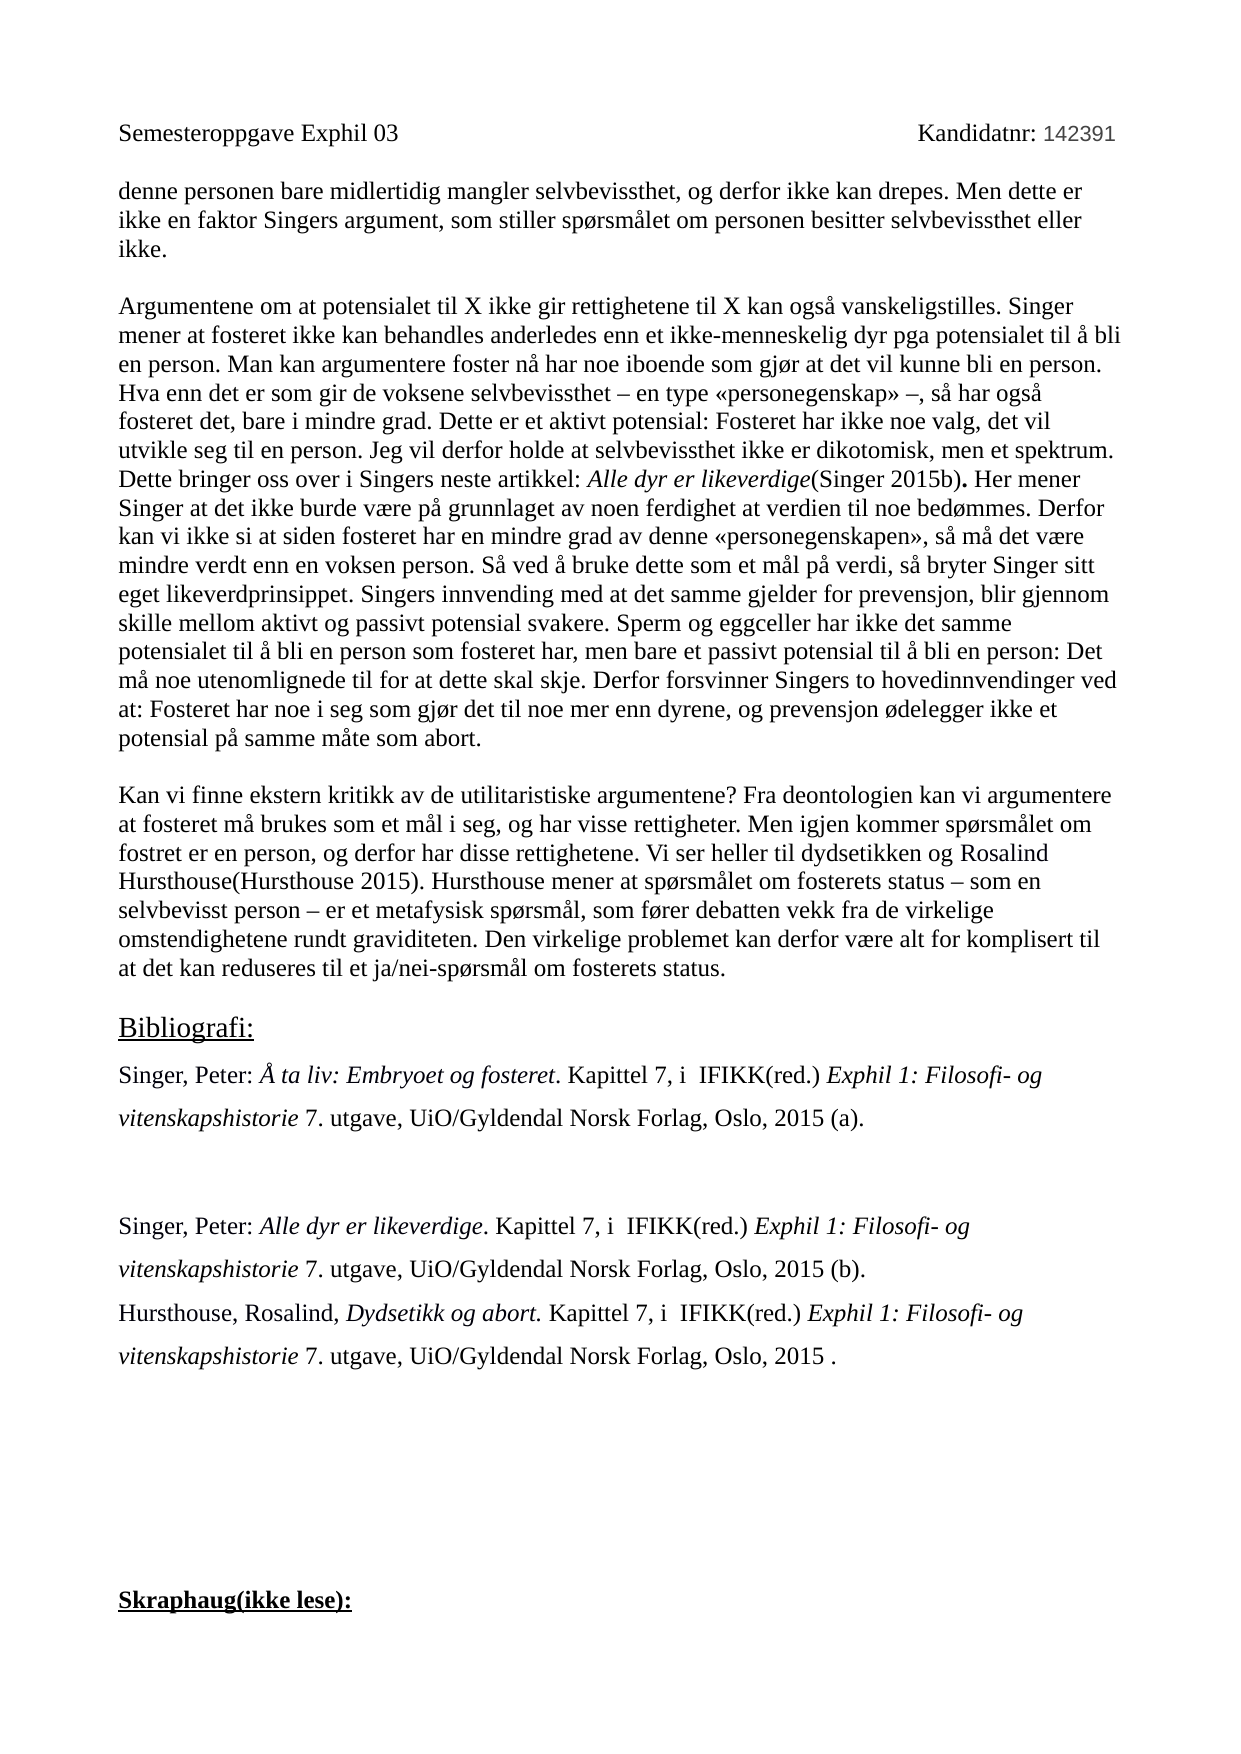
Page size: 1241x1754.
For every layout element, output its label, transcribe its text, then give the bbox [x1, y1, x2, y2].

text denne personen bare midlertidig mangler selvbevissthet, og derfor ikke kan drepes. Men dette er ikke en faktor Singers argument, som stiller spørsmålet om personen besitter selvbevissthet eller ikke. [118, 176, 1122, 263]
text Skraphaug(ikke lese): [118, 1585, 1122, 1614]
text Hursthouse, Rosalind, Dydsetikk og abort. Kapittel 7, i IFIKK(red.) Exphil 1: Filosofi- og vitenskapshistorie 7. utgave, UiO/Gyldendal Norsk Forlag, Oslo, 2015 . [118, 1298, 1122, 1369]
text Singer, Peter: Å ta liv: Embryoet og fosteret. Kapittel 7, i IFIKK(red.) Exphil 1: Filosofi- og vitenskapshistorie 7. utgave, UiO/Gyldendal Norsk Forlag, Oslo, 2015 (a). [118, 1060, 1122, 1132]
text Argumentene om at potensialet til X ikke gir rettighetene til X kan også vanskeligstilles. Singer mener at fosteret ikke kan behandles anderledes enn et ikke-menneskelig dyr pga potensialet til å bli en person. Man kan argumentere foster nå har noe iboende som gjør at det vil kunne bli en person. Hva enn det er som gir de voksene selvbevissthet – en type «personegenskap» –, så har også fosteret det, bare i mindre grad. Dette er et aktivt potensial: Fosteret har ikke noe valg, det vil utvikle seg til en person. Jeg vil derfor holde at selvbevissthet ikke er dikotomisk, men et spektrum. Dette bringer oss over i Singers neste artikkel: Alle dyr er likeverdige(Singer 2015b). Her mener Singer at det ikke burde være på grunnlaget av noen ferdighet at verdien til noe bedømmes. Derfor kan vi ikke si at siden fosteret har en mindre grad av denne «personegenskapen», så må det være mindre verdt enn en voksen person. Så ved å bruke dette som et mål på verdi, så bryter Singer sitt eget likeverdprinsippet. Singers innvending med at det samme gjelder for prevensjon, blir gjennom skille mellom aktivt og passivt potensial svakere. Sperm og eggceller har ikke det samme potensialet til å bli en person som fosteret har, men bare et passivt potensial til å bli en person: Det må noe utenomlignede til for at dette skal skje. Derfor forsvinner Singers to hovedinnvendinger ved at: Fosteret har noe i seg som gjør det til noe mer enn dyrene, og prevensjon ødelegger ikke et potensial på samme måte som abort. [118, 291, 1122, 751]
text Kan vi finne ekstern kritikk av de utilitaristiske argumentene? Fra deontologien kan vi argumentere at fosteret må brukes som et mål i seg, og har visse rettigheter. Men igjen kommer spørsmålet om fostret er en person, og derfor har disse rettighetene. Vi ser heller til dydsetikken og Rosalind Hursthouse(Hursthouse 2015). Hursthouse mener at spørsmålet om fosterets status – som en selvbevisst person – er et metafysisk spørsmål, som fører debatten vekk fra de virkelige omstendighetene rundt graviditeten. Den virkelige problemet kan derfor være alt for komplisert til at det kan reduseres til et ja/nei-spørsmål om fosterets status. [118, 780, 1122, 981]
text Bibliografi: [118, 1010, 1122, 1044]
text Singer, Peter: Alle dyr er likeverdige. Kapittel 7, i IFIKK(red.) Exphil 1: Filosofi- og vitenskapshistorie 7. utgave, UiO/Gyldendal Norsk Forlag, Oslo, 2015 (b). [118, 1211, 1122, 1283]
